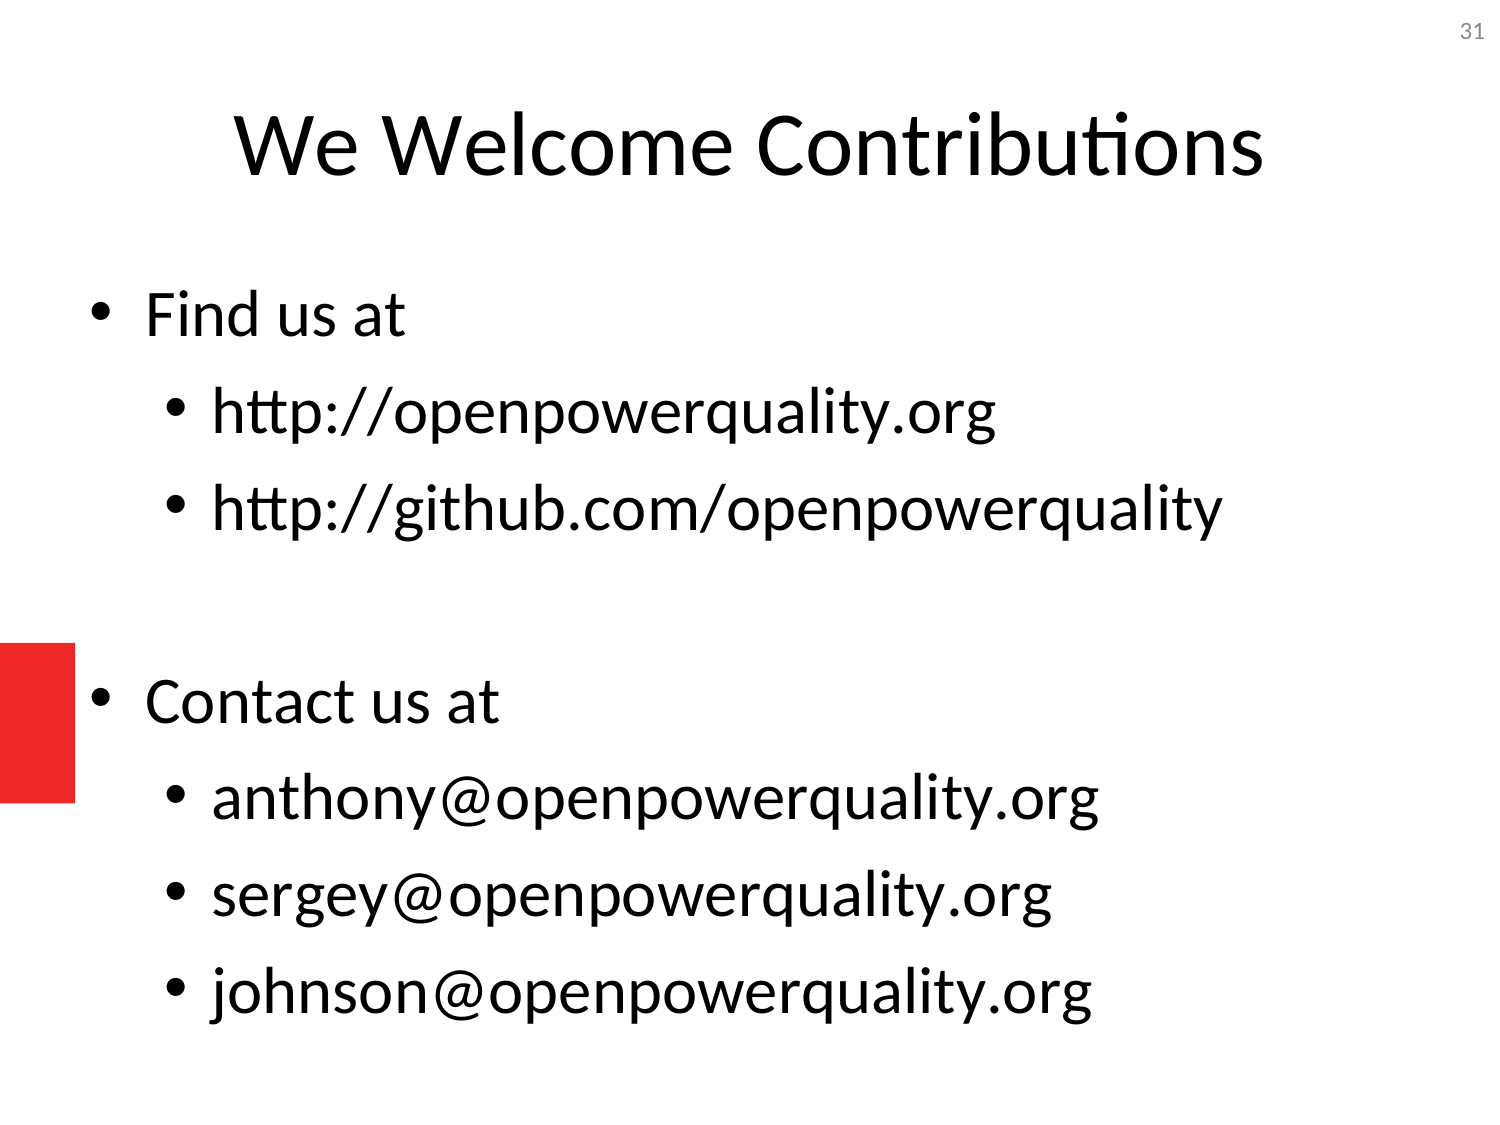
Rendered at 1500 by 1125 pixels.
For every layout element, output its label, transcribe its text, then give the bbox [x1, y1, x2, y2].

text_box Find us at http://openpowerquality.org http://github.com/openpowerquality Contact us at anthony@openpowerquality.org sergey@openpowerquality.org johnson@openpowerquality.org [75, 262, 1426, 1005]
text_box [1149, 0, 1500, 60]
text_box We Welcome Contributions [75, 45, 1426, 233]
